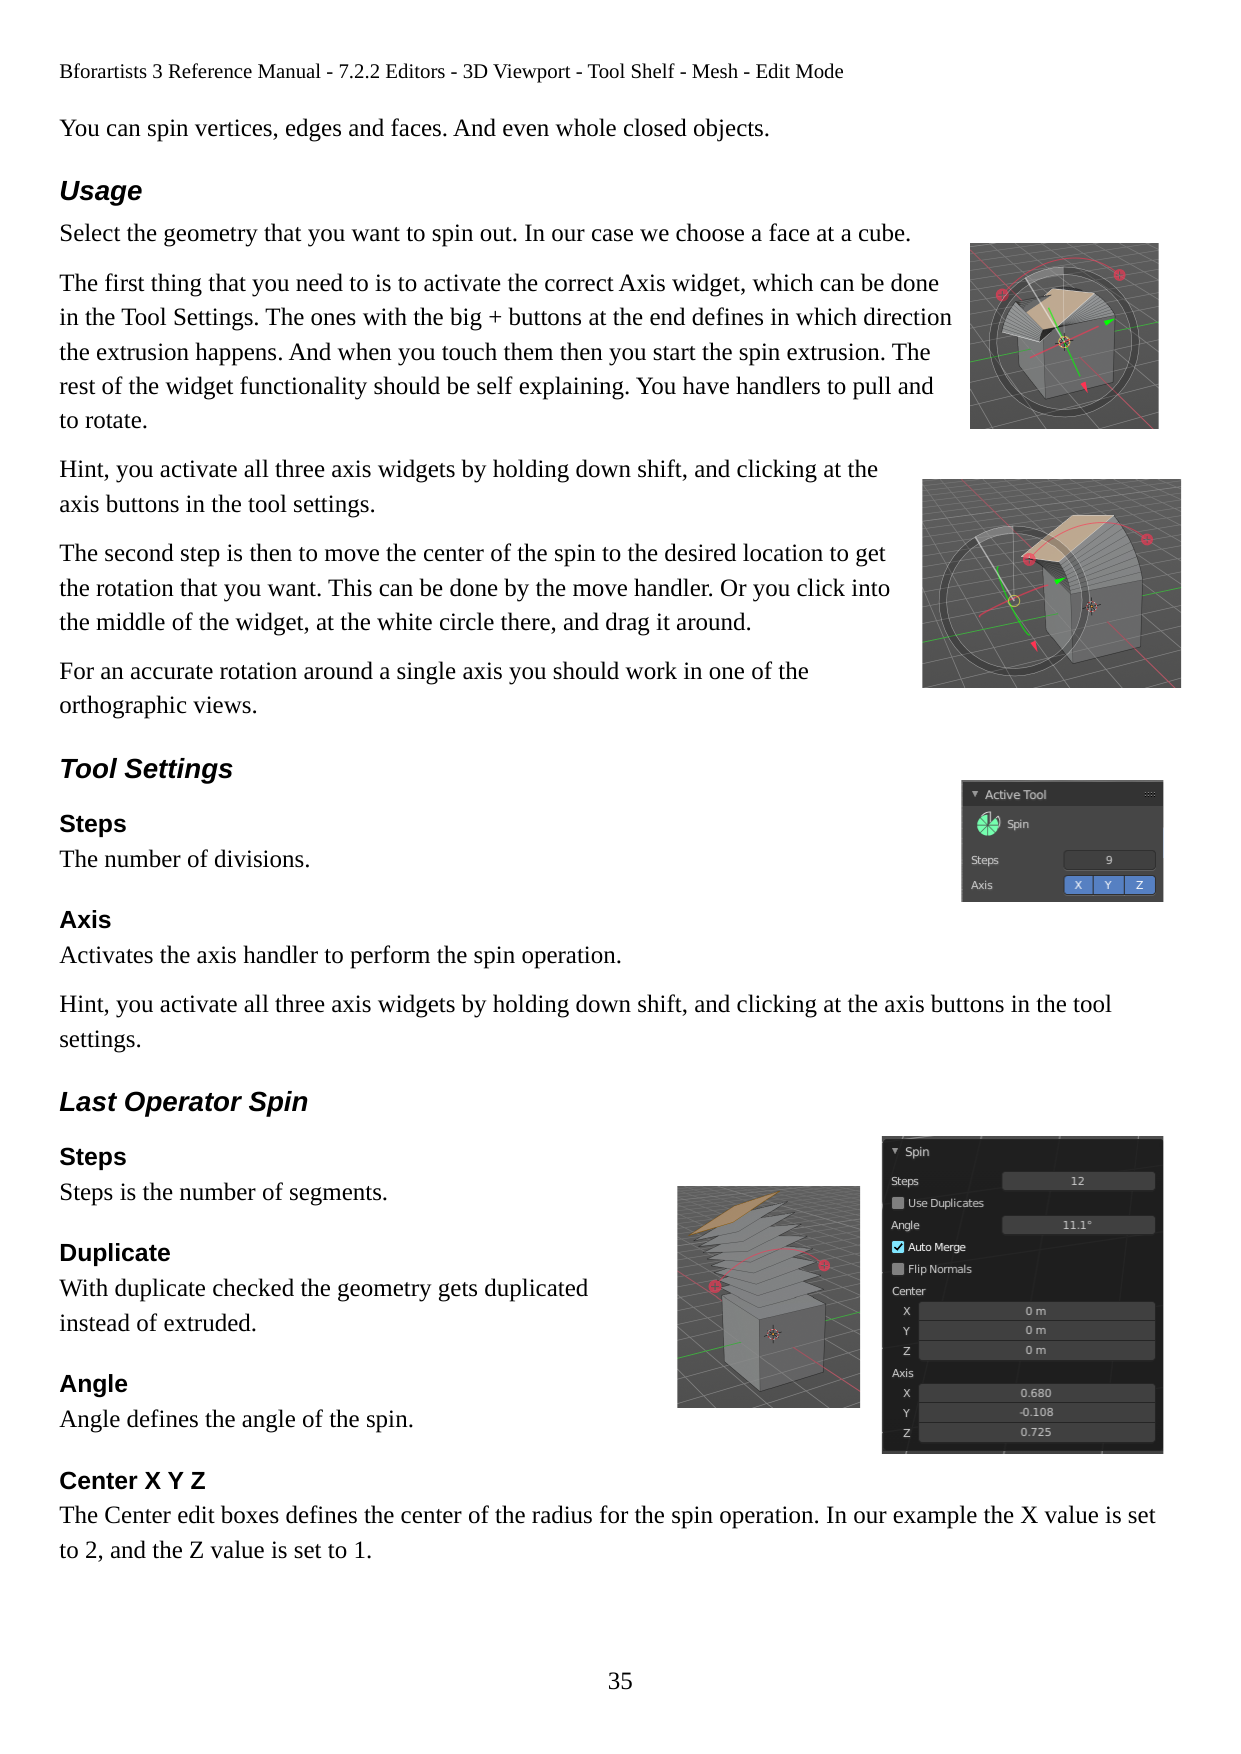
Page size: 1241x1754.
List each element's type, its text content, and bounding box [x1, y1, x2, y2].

subtitle [1164, 1142, 1181, 1171]
subtitle Usage [59, 174, 1181, 206]
subtitle Tool Settings [59, 752, 1181, 784]
picture [970, 243, 1159, 429]
text Select the geometry that you want to spin out. In our case we choose a face at a cube. [59, 218, 1181, 247]
text For an accurate rotation around a single axis you should work in one of the orthographic views. [59, 656, 1181, 719]
subtitle Center X Y Z [59, 1466, 1181, 1494]
subtitle [1164, 1369, 1181, 1398]
text [1164, 844, 1181, 873]
picture [922, 479, 1182, 688]
subtitle [861, 1238, 881, 1267]
subtitle Duplicate [59, 1238, 677, 1267]
picture [677, 1186, 861, 1408]
subtitle Angle [59, 1369, 677, 1398]
text The number of divisions. [59, 844, 961, 873]
subtitle Last Operator Spin [59, 1085, 1181, 1117]
subtitle Steps [59, 809, 961, 838]
picture [881, 1136, 1164, 1454]
text The second step is then to move the center of the spin to the desired location to get the rotation that you want. This can be done by the move handler. Or you click into the middle of the widget, at the white circle there, and drag it around. [59, 538, 922, 636]
text Activates the axis handler to perform the spin operation. [59, 940, 1181, 969]
text The Center edit boxes defines the center of the radius for the spin operation. In our example the X value is set to 2, and the Z value is set to 1. [59, 1501, 1181, 1564]
subtitle Axis [59, 905, 1181, 934]
text The first thing that you need to is to activate the correct Axis widget, which can be done in the Tool Settings. The ones with the big + buttons at the end defines in which direction the extrusion happens. And when you touch them then you start the spin extrusion. The rest of the widget functionality should be self explaining. You have handlers to pull and to rotate. [59, 268, 1181, 434]
text Hint, you activate all three axis widgets by holding down shift, and clicking at the axis buttons in the tool settings. [59, 989, 1181, 1052]
text With duplicate checked the geometry gets duplicated instead of extruded. [59, 1273, 677, 1337]
subtitle [1164, 1238, 1181, 1267]
text Hint, you activate all three axis widgets by holding down shift, and clicking at the axis buttons in the tool settings. [59, 454, 1181, 518]
subtitle [861, 1369, 881, 1398]
subtitle [1164, 809, 1181, 838]
text Angle defines the angle of the spin. [59, 1404, 881, 1433]
subtitle Steps [59, 1142, 881, 1171]
text Steps is the number of segments. [59, 1177, 881, 1206]
text You can spin vertices, edges and faces. And even whole closed objects. [59, 113, 1181, 141]
picture [961, 780, 1164, 902]
